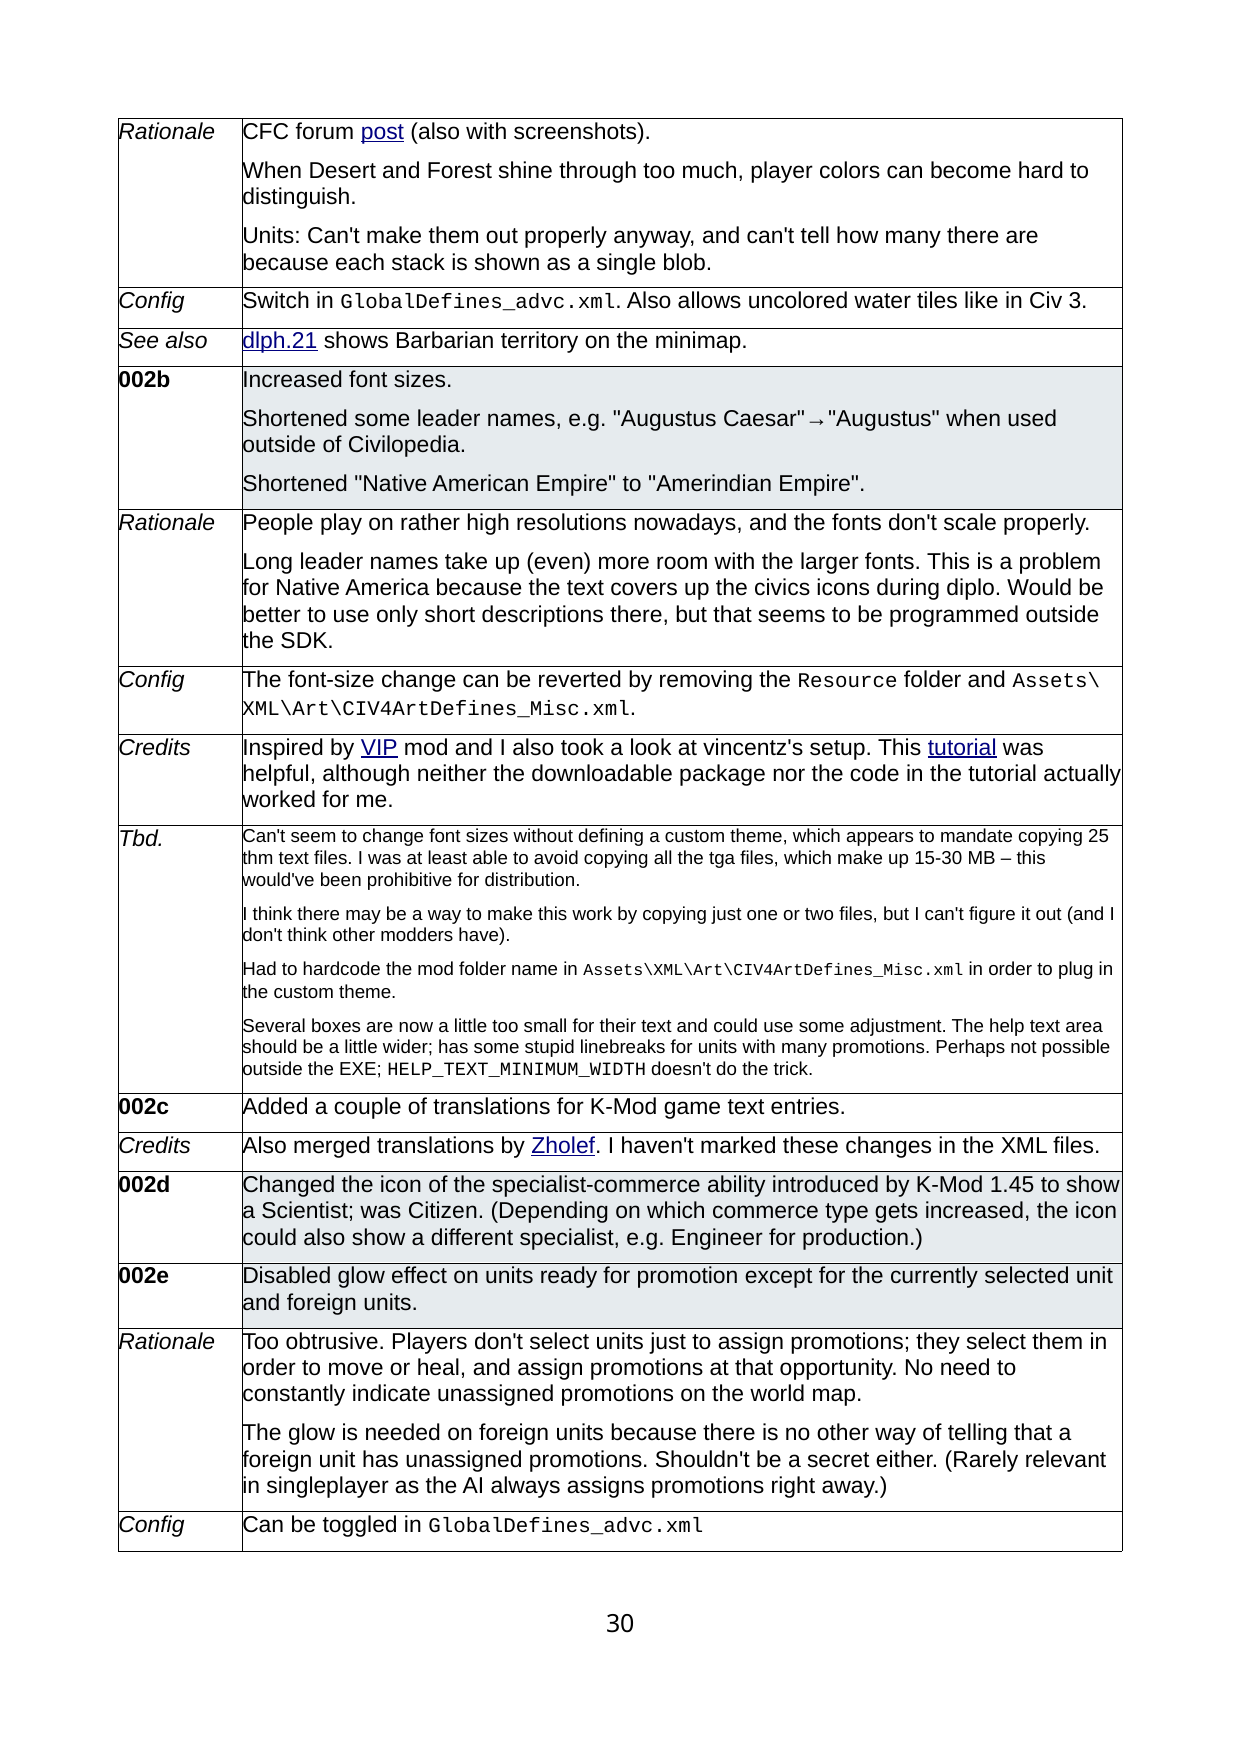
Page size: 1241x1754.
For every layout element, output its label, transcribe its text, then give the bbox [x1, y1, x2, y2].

table_cell 002e [119, 1264, 242, 1328]
table_cell Credits [119, 1133, 242, 1171]
table_cell Can't seem to change font sizes without defining a custom theme, which appears to mandate copying 25 thm text files. I was at least able to avoid copying all the tga files, which make up 15-30 MB – this would've been prohibitive for distribution. I think there may be a way to make this work by copying just one or two files, but I can't figure it out (and I don't think other modders have). Had to hardcode the mod folder name in Assets\XML\Art\CIV4ArtDefines_Misc.xml in order to plug in the custom theme. Several boxes are now a little too small for their text and could use some adjustment. The help text area should be a little wider; has some stupid linebreaks for units with many promotions. Perhaps not possible outside the EXE; HELP_TEXT_MINIMUM_WIDTH doesn't do the trick. [243, 826, 1122, 1093]
table_cell Disabled glow effect on units ready for promotion except for the currently selected unit and foreign units. [243, 1264, 1122, 1328]
table_cell Config [119, 1512, 242, 1551]
table_cell Increased font sizes. Shortened some leader names, e.g. "Augustus Caesar"→"Augustus" when used outside of Civilopedia. Shortened "Native American Empire" to "Amerindian Empire". [243, 367, 1122, 509]
table_cell 002b [119, 367, 242, 509]
table_cell 002d [119, 1172, 242, 1262]
table_cell Inspired by VIP mod and I also took a look at vincentz's setup. This tutorial was helpful, although neither the downloadable package nor the code in the tutorial actually worked for me. [243, 735, 1122, 825]
table_cell Rationale [119, 1329, 242, 1511]
table_cell Config [119, 288, 242, 327]
table_cell The font-size change can be reverted by removing the Resource folder and Assets\XML\Art\CIV4ArtDefines_Misc.xml. [243, 667, 1122, 733]
table_cell Also merged translations by Zholef. I haven't marked these changes in the XML files. [243, 1133, 1122, 1171]
table_cell CFC forum post (also with screenshots). When Desert and Forest shine through too much, player colors can become hard to distinguish. Units: Can't make them out properly anyway, and can't tell how many there are because each stack is shown as a single blob. [243, 119, 1122, 287]
table_cell Credits [119, 735, 242, 825]
table_cell See also [119, 329, 242, 366]
table_cell Added a couple of translations for K-Mod game text entries. [243, 1094, 1122, 1132]
table_cell Can be toggled in GlobalDefines_advc.xml [243, 1512, 1122, 1551]
table_cell Tbd. [119, 826, 242, 1093]
table_cell Switch in GlobalDefines_advc.xml. Also allows uncolored water tiles like in Civ 3. [243, 288, 1122, 327]
table_cell Rationale [119, 510, 242, 666]
table_cell Rationale [119, 119, 242, 287]
table_cell Config [119, 667, 242, 733]
table_cell 002c [119, 1094, 242, 1132]
table_cell Too obtrusive. Players don't select units just to assign promotions; they select them in order to move or heal, and assign promotions at that opportunity. No need to constantly indicate unassigned promotions on the world map. The glow is needed on foreign units because there is no other way of telling that a foreign unit has unassigned promotions. Shouldn't be a secret either. (Rarely relevant in singleplayer as the AI always assigns promotions right away.) [243, 1329, 1122, 1511]
table_cell Changed the icon of the specialist-commerce ability introduced by K-Mod 1.45 to show a Scientist; was Citizen. (Depending on which commerce type gets increased, the icon could also show a different specialist, e.g. Engineer for production.) [243, 1172, 1122, 1262]
table_cell People play on rather high resolutions nowadays, and the fonts don't scale properly. Long leader names take up (even) more room with the larger fonts. This is a problem for Native America because the text covers up the civics icons during diplo. Would be better to use only short descriptions there, but that seems to be programmed outside the SDK. [243, 510, 1122, 666]
table_cell dlph.21 shows Barbarian territory on the minimap. [243, 329, 1122, 366]
